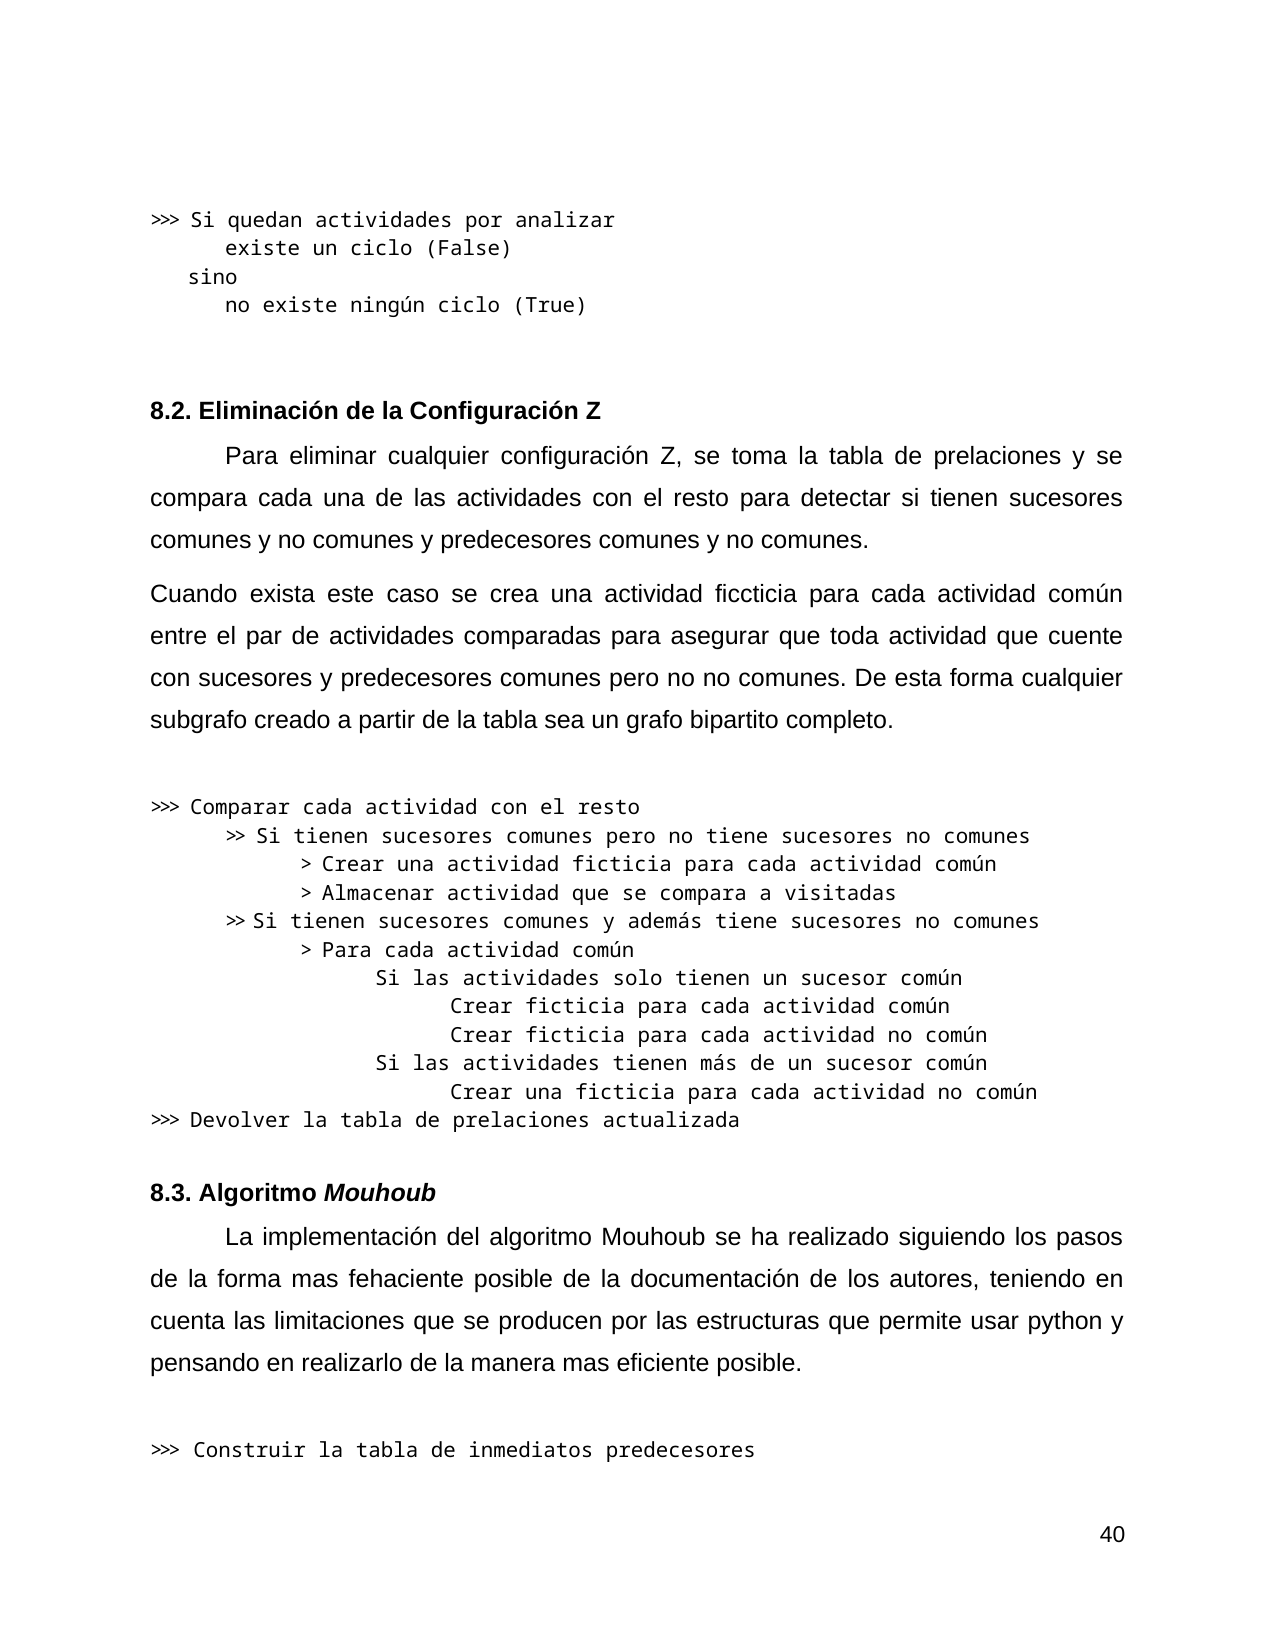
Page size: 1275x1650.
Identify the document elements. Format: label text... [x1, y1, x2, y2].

text >>> Comparar cada actividad con el resto [150, 792, 1125, 821]
text >>> Si quedan actividades por analizar [150, 205, 1125, 233]
text existe un ciclo (False) [150, 233, 1125, 262]
text > Crear una actividad ficticia para cada actividad común [150, 849, 1125, 878]
text sino [150, 262, 1125, 290]
text 8.3. Algoritmo Mouhoub [150, 1178, 1125, 1206]
text Crear ficticia para cada actividad no común [150, 1020, 1125, 1048]
text Si las actividades tienen más de un sucesor común [150, 1048, 1125, 1077]
text Crear una ficticia para cada actividad no común [150, 1077, 1125, 1105]
text Para eliminar cualquier configuración Z, se toma la tabla de prelaciones y se compara cada una de las actividades con el resto para detectar si tienen sucesores comunes y no comunes y predecesores comunes y no comunes. [150, 442, 1125, 553]
text >> Si tienen sucesores comunes pero no tiene sucesores no comunes [150, 821, 1125, 849]
text > Para cada actividad común [150, 935, 1125, 963]
text >>> Construir la tabla de inmediatos predecesores [150, 1436, 1125, 1464]
text La implementación del algoritmo Mouhoub se ha realizado siguiendo los pasos de la forma mas fehaciente posible de la documentación de los autores, teniendo en cuenta las limitaciones que se producen por las estructuras que permite usar python y pensando en realizarlo de la manera mas eficiente posible. [150, 1223, 1125, 1376]
text >> Si tienen sucesores comunes y además tiene sucesores no comunes [150, 906, 1125, 935]
text 8.2. Eliminación de la Configuración Z [150, 397, 1125, 425]
text >>> Devolver la tabla de prelaciones actualizada [150, 1105, 1125, 1134]
text no existe ningún ciclo (True) [150, 290, 1125, 319]
text > Almacenar actividad que se compara a visitadas [150, 878, 1125, 906]
text Cuando exista este caso se crea una actividad ficcticia para cada actividad común entre el par de actividades comparadas para asegurar que toda actividad que cuente con sucesores y predecesores comunes pero no no comunes. De esta forma cualquier subgrafo creado a partir de la tabla sea un grafo bipartito completo. [150, 580, 1125, 733]
text Si las actividades solo tienen un sucesor común [150, 963, 1125, 992]
text Crear ficticia para cada actividad común [150, 992, 1125, 1020]
